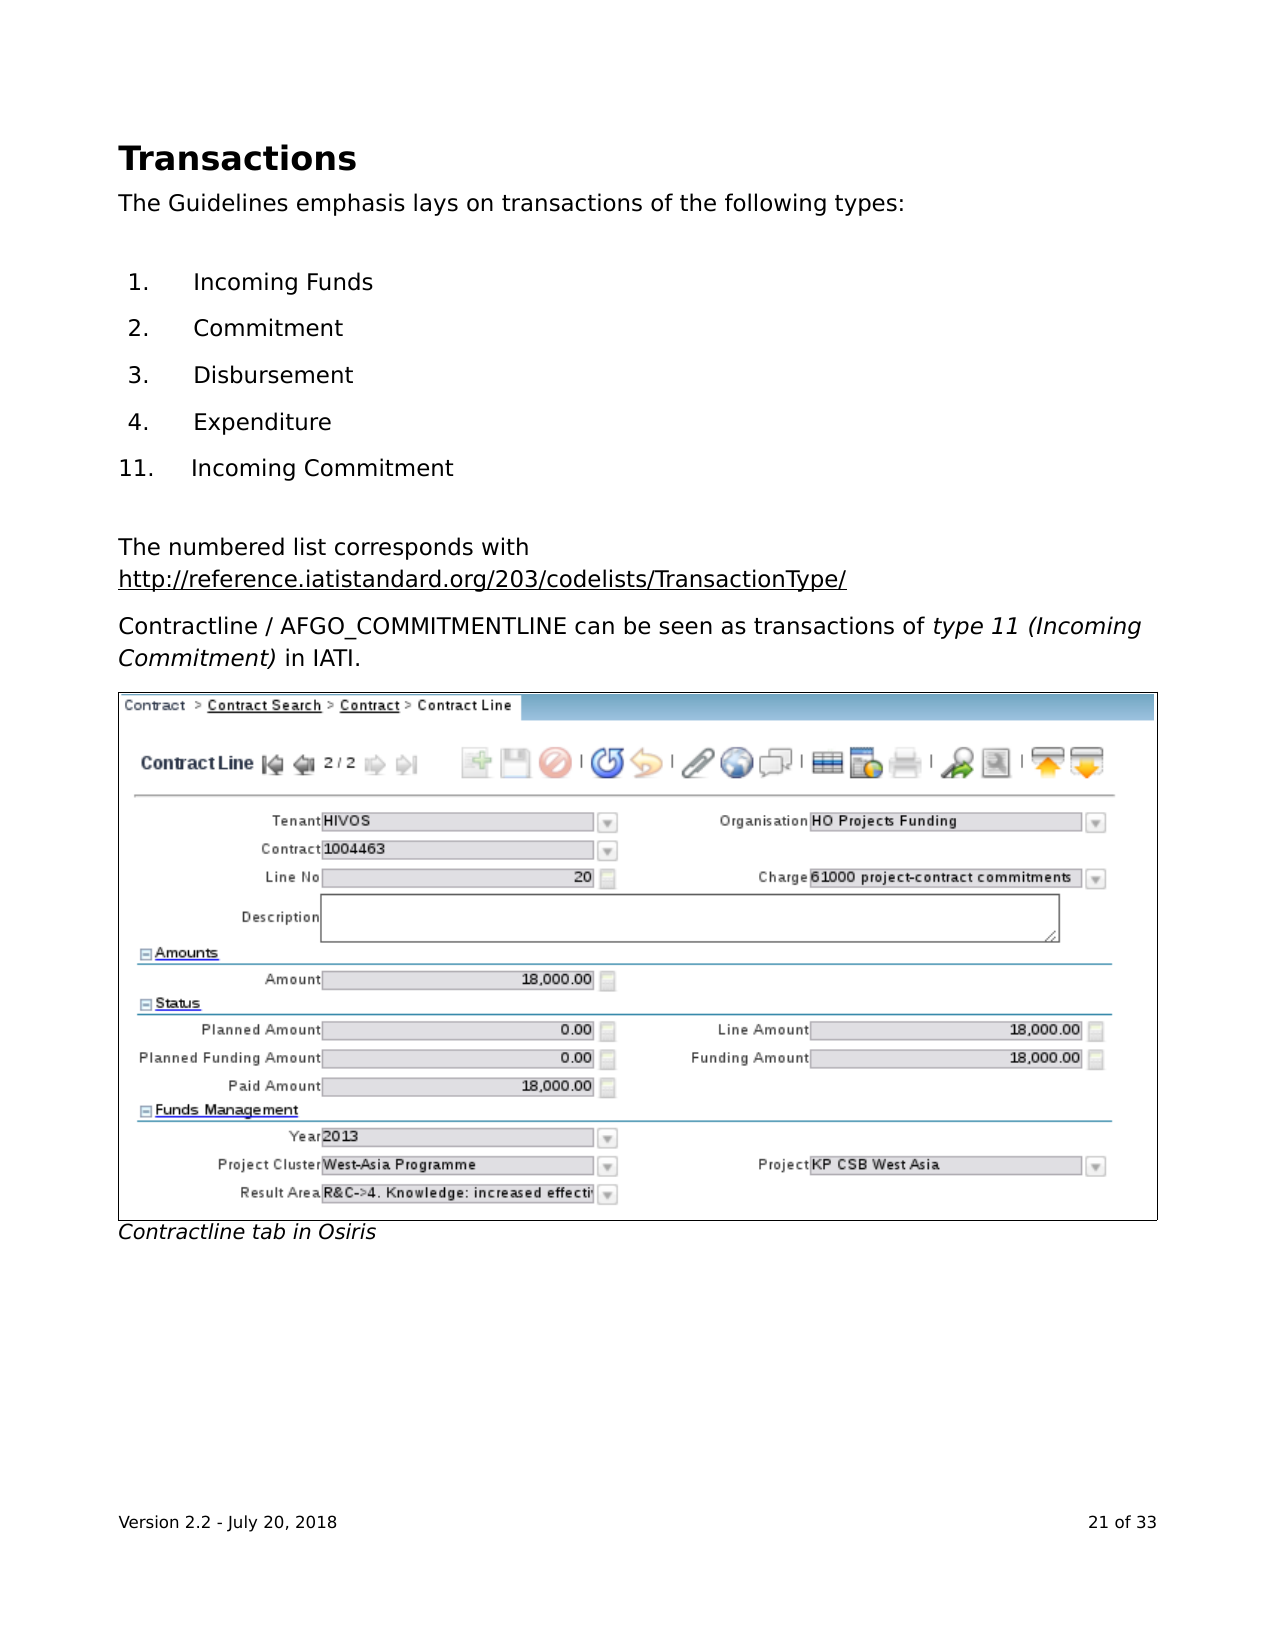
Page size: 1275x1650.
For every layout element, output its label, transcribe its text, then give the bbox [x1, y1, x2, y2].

text [119, 693, 1157, 1220]
subtitle Transactions [118, 139, 1157, 178]
text The numbered list corresponds with http://reference.iatistandard.org/203/codelists/TransactionType/ [118, 534, 1157, 592]
text 11. Incoming Commitment [118, 455, 1157, 514]
list Incoming Funds [127, 269, 1157, 296]
text Contractline tab in Osiris [118, 1221, 1157, 1244]
picture [121, 694, 1154, 1217]
list Commitment [127, 316, 1157, 342]
list Expenditure [127, 409, 1157, 435]
text The Guidelines emphasis lays on transactions of the following types: [118, 191, 1157, 249]
list Disbursement [127, 362, 1157, 389]
text Contractline / AFGO_COMMITMENTLINE can be seen as transactions of type 11 (Incoming Commitment) in IATI. [118, 612, 1157, 672]
